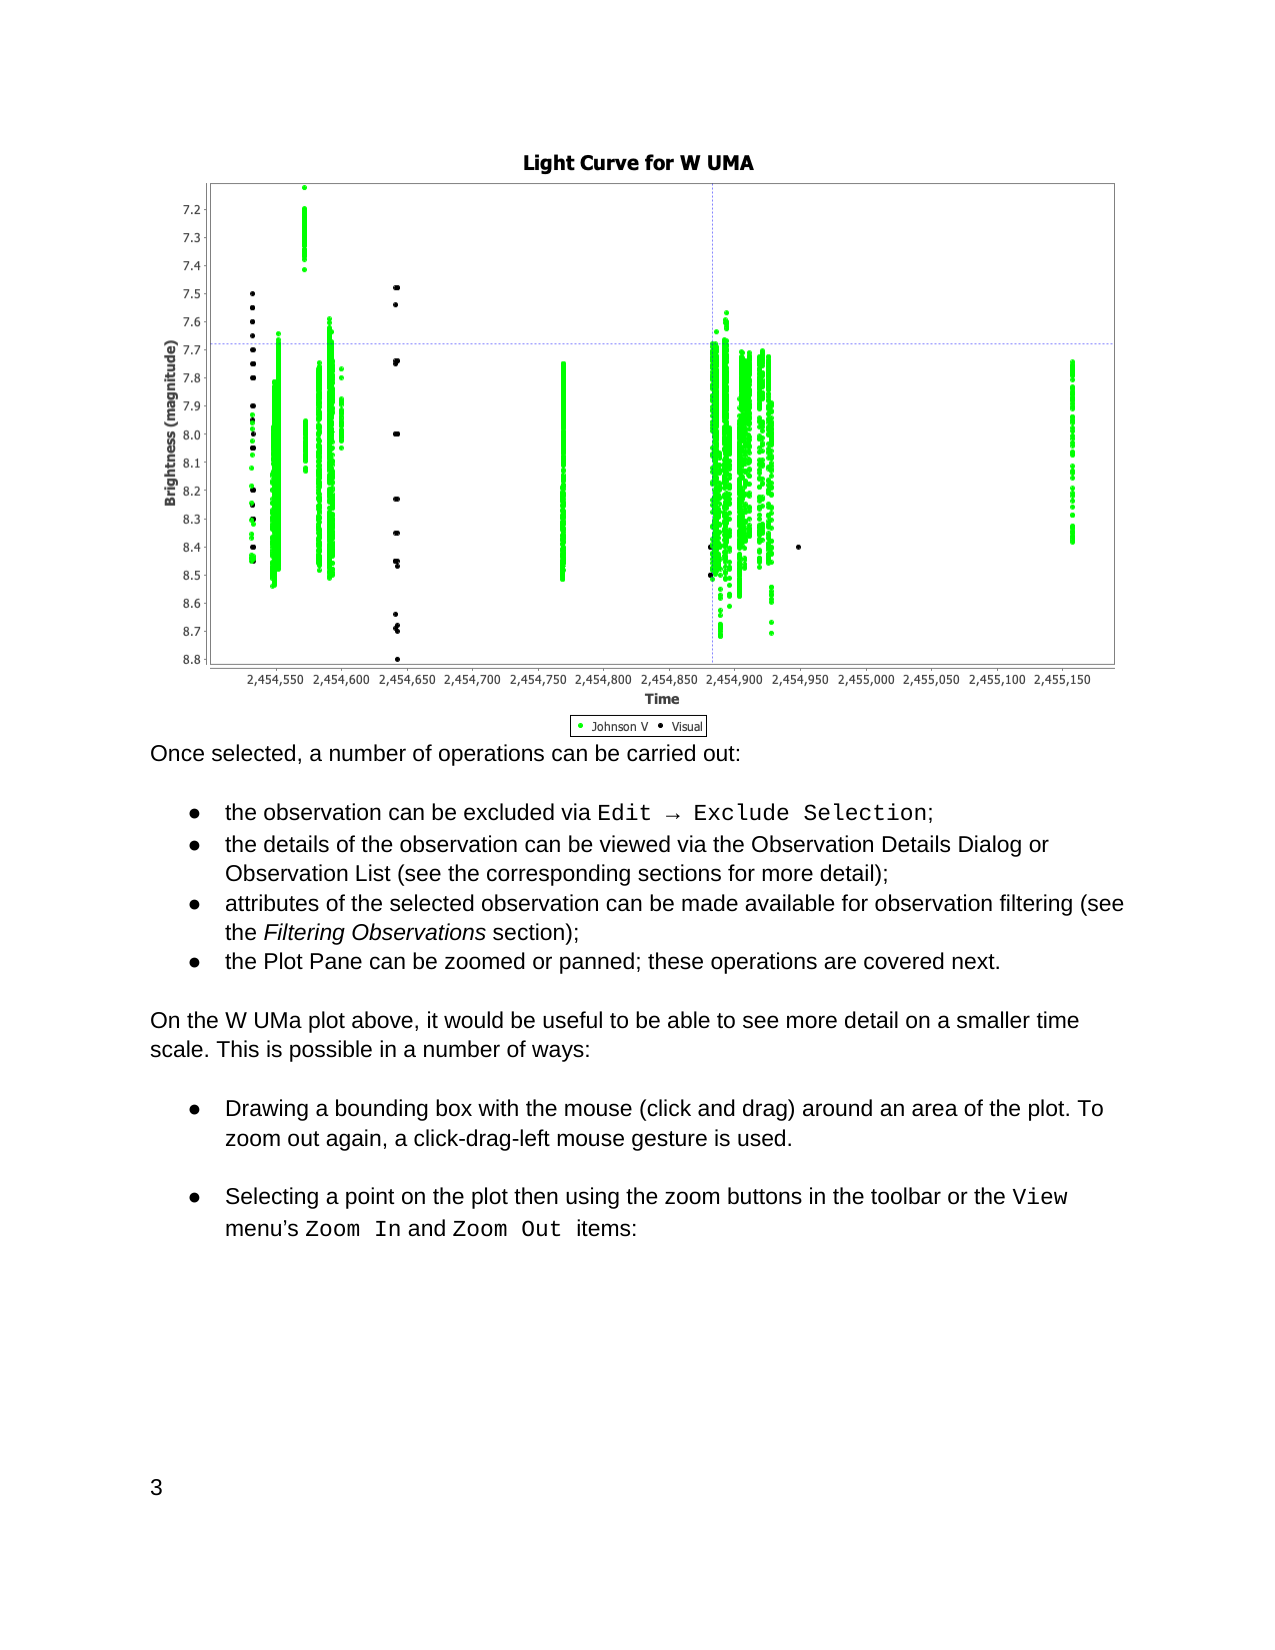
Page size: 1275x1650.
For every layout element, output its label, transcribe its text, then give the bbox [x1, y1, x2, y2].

list attributes of the selected observation can be made available for observation filtering (see the Filtering Observations section); [187, 890, 1125, 945]
list the details of the observation can be viewed via the Observation Details Dialog or Observation List (see the corresponding sections for more detail); [187, 831, 1125, 886]
text Once selected, a number of operations can be carried out: [150, 738, 1125, 767]
list Selecting a point on the plot then using the zoom buttons in the toolbar or the View menu’s Zoom In and Zoom Out items: [187, 1184, 1125, 1243]
text On the W UMa plot above, it would be useful to be able to see more detail on a smaller time scale. This is possible in a number of ways: [150, 1008, 1125, 1063]
list Drawing a bounding box with the mouse (click and drag) around an area of the plot. To zoom out again, a click-drag-left mouse gesture is used. [187, 1096, 1125, 1151]
picture [150, 150, 1125, 738]
list the Plot Pane can be zoomed or panned; these operations are covered next. [187, 949, 1125, 974]
list the observation can be excluded via Edit → Exclude Selection; [187, 800, 1125, 827]
